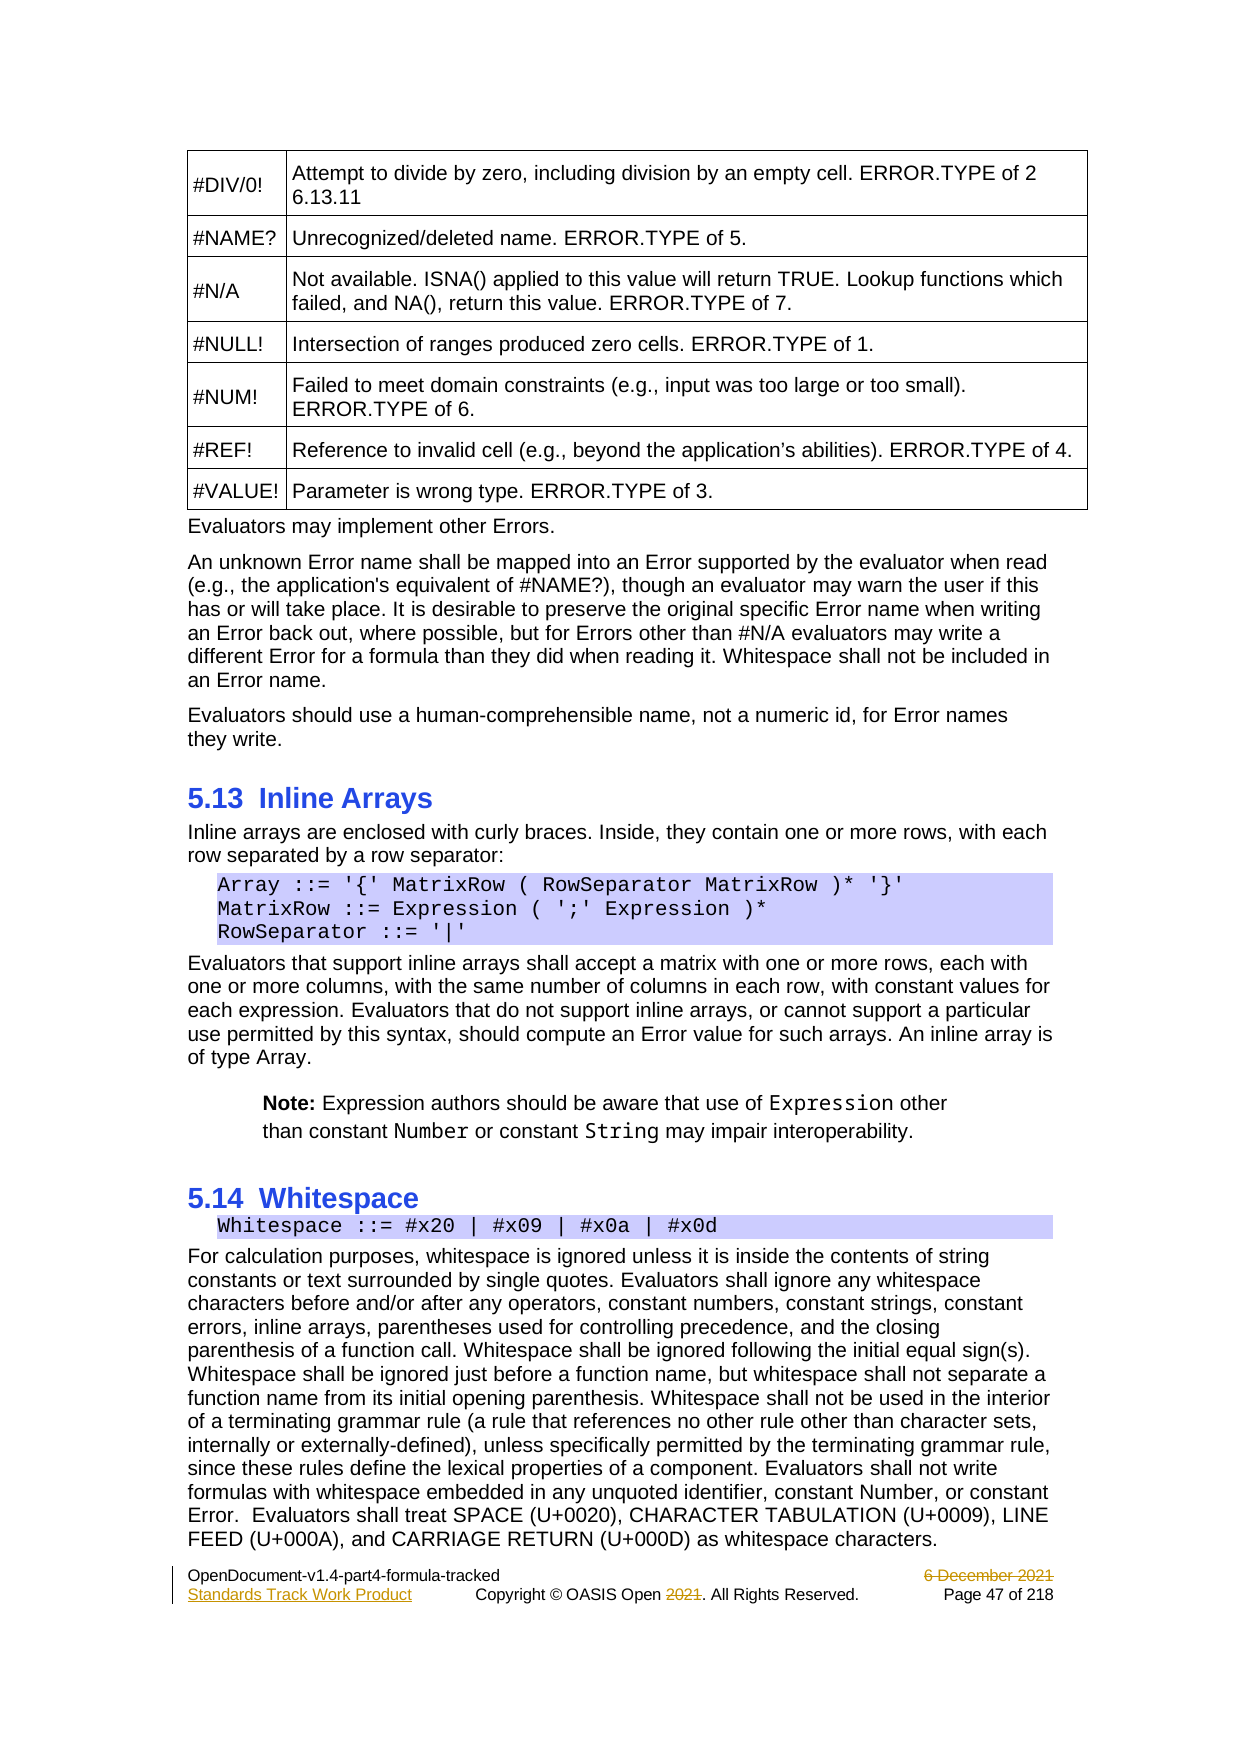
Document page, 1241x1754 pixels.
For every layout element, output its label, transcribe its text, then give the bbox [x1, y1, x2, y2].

table_cell #NUM! [188, 363, 286, 426]
text Evaluators may implement other Errors. [187, 515, 1053, 538]
text MatrixRow ::= Expression ( ';' Expression )* [217, 897, 1053, 921]
table_cell Parameter is wrong type. ERROR.TYPE of 3. [287, 469, 1087, 509]
table_cell Failed to meet domain constraints (e.g., input was too large or too small). ERROR.TYPE of 6. [287, 363, 1087, 426]
table_cell #NAME? [188, 216, 286, 256]
text Inline arrays are enclosed with curly braces. Inside, they contain one or more rows, with each row separated by a row separator: [187, 820, 1053, 867]
text Whitespace ::= #x20 | #x09 | #x0a | #x0d [217, 1215, 1053, 1239]
subtitle Inline Arrays [187, 782, 1053, 814]
table_cell #N/A [188, 257, 286, 321]
table_cell #DIV/0! [188, 151, 286, 215]
table_cell #REF! [188, 427, 286, 467]
text An unknown Error name shall be mapped into an Error supported by the evaluator when read (e.g., the application's equivalent of #NAME?), though an evaluator may warn the user if this has or will take place. It is desirable to preserve the original specific Error name when writing an Error back out, where possible, but for Errors other than #N/A evaluators may write a different Error for a formula than they did when reading it. Whitespace shall not be included in an Error name. [187, 550, 1053, 692]
subtitle Whitespace [187, 1182, 1053, 1215]
text Evaluators should use a human-comprehensible name, not a numeric id, for Error names they write. [187, 704, 1053, 751]
table_cell Unrecognized/deleted name. ERROR.TYPE of 5. [287, 216, 1087, 256]
text For calculation purposes, whitespace is ignored unless it is inside the contents of string constants or text surrounded by single quotes. Evaluators shall ignore any whitespace characters before and/or after any operators, constant numbers, constant strings, constant errors, inline arrays, parentheses used for controlling precedence, and the closing parenthesis of a function call. Whitespace shall be ignored following the initial equal sign(s). Whitespace shall be ignored just before a function name, but whitespace shall not separate a function name from its initial opening parenthesis. Whitespace shall not be used in the interior of a terminating grammar rule (a rule that references no other rule other than character sets, internally or externally-defined), unless specifically permitted by the terminating grammar rule, since these rules define the lexical properties of a component. Evaluators shall not write formulas with whitespace embedded in any unquoted identifier, constant Number, or constant Error. Evaluators shall treat SPACE (U+0020), CHARACTER TABULATION (U+0009), LINE FEED (U+000A), and CARRIAGE RETURN (U+000D) as whitespace characters. [187, 1245, 1053, 1551]
table_cell Intersection of ranges produced zero cells. ERROR.TYPE of 1. [287, 322, 1087, 362]
table_cell Not available. ISNA() applied to this value will return TRUE. Lookup functions which failed, and NA(), return this value. ERROR.TYPE of 7. [287, 257, 1087, 321]
text Evaluators that support inline arrays shall accept a matrix with one or more rows, each with one or more columns, with the same number of columns in each row, with constant values for each expression. Evaluators that do not support inline arrays, or cannot support a particular use permitted by this syntax, should compute an Error value for such arrays. An inline array is of type Array. [187, 951, 1053, 1069]
text Array ::= '{' MatrixRow ( RowSeparator MatrixRow )* '}' [217, 873, 1053, 897]
table_cell Attempt to divide by zero, including division by an empty cell. ERROR.TYPE of 2 6.13.11 [287, 151, 1087, 215]
text RowSeparator ::= '|' [217, 921, 1053, 945]
table_cell #VALUE! [188, 469, 286, 509]
table_cell Reference to invalid cell (e.g., beyond the application’s abilities). ERROR.TYPE of 4. [287, 427, 1087, 467]
table_cell #NULL! [188, 322, 286, 362]
text Note: Expression authors should be aware that use of Expression other than constant Number or constant String may impair interoperability. [262, 1088, 978, 1145]
